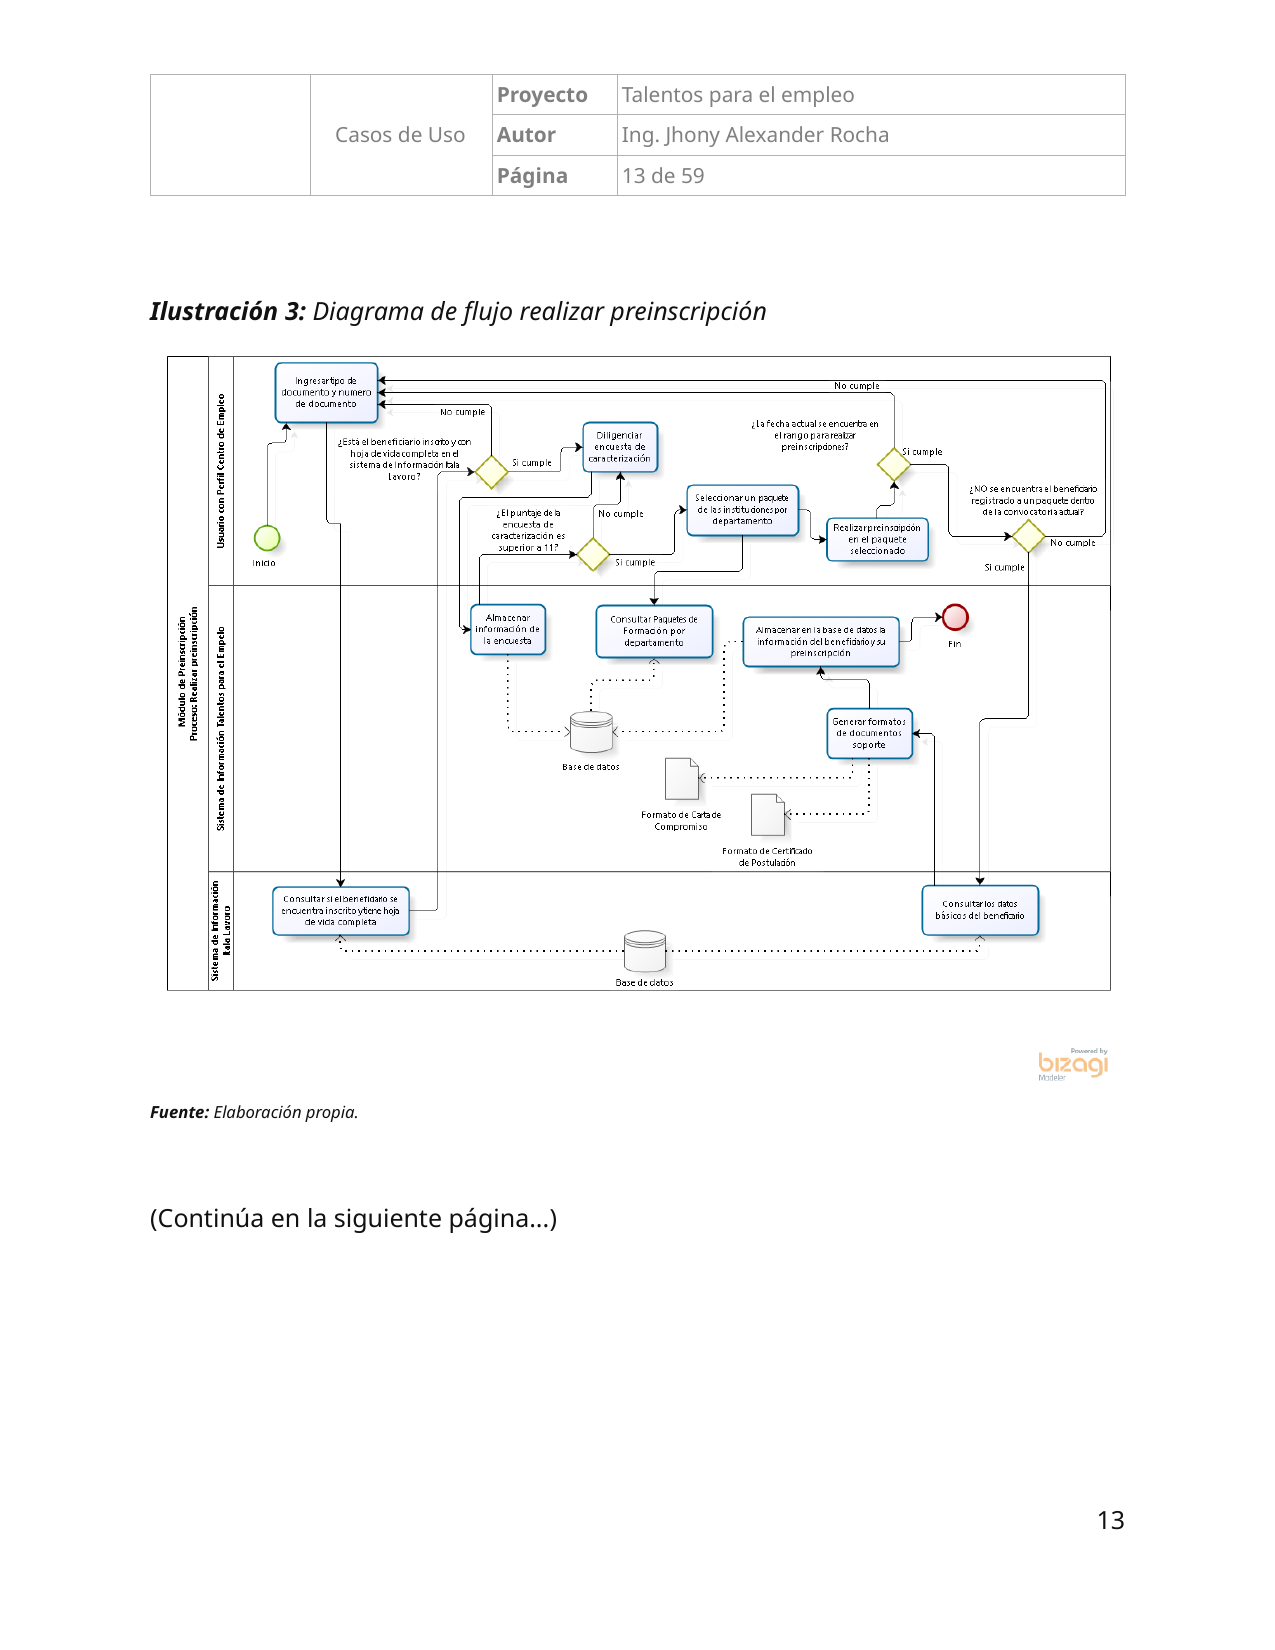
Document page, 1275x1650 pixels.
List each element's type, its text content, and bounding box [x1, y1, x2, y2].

picture [150, 339, 1125, 1090]
text Ilustración 3: Diagrama de flujo realizar preinscripción [150, 293, 1125, 339]
text Fuente: Elaboración propia. [150, 1090, 1125, 1124]
text (Continúa en la siguiente página...) [150, 1201, 1125, 1235]
